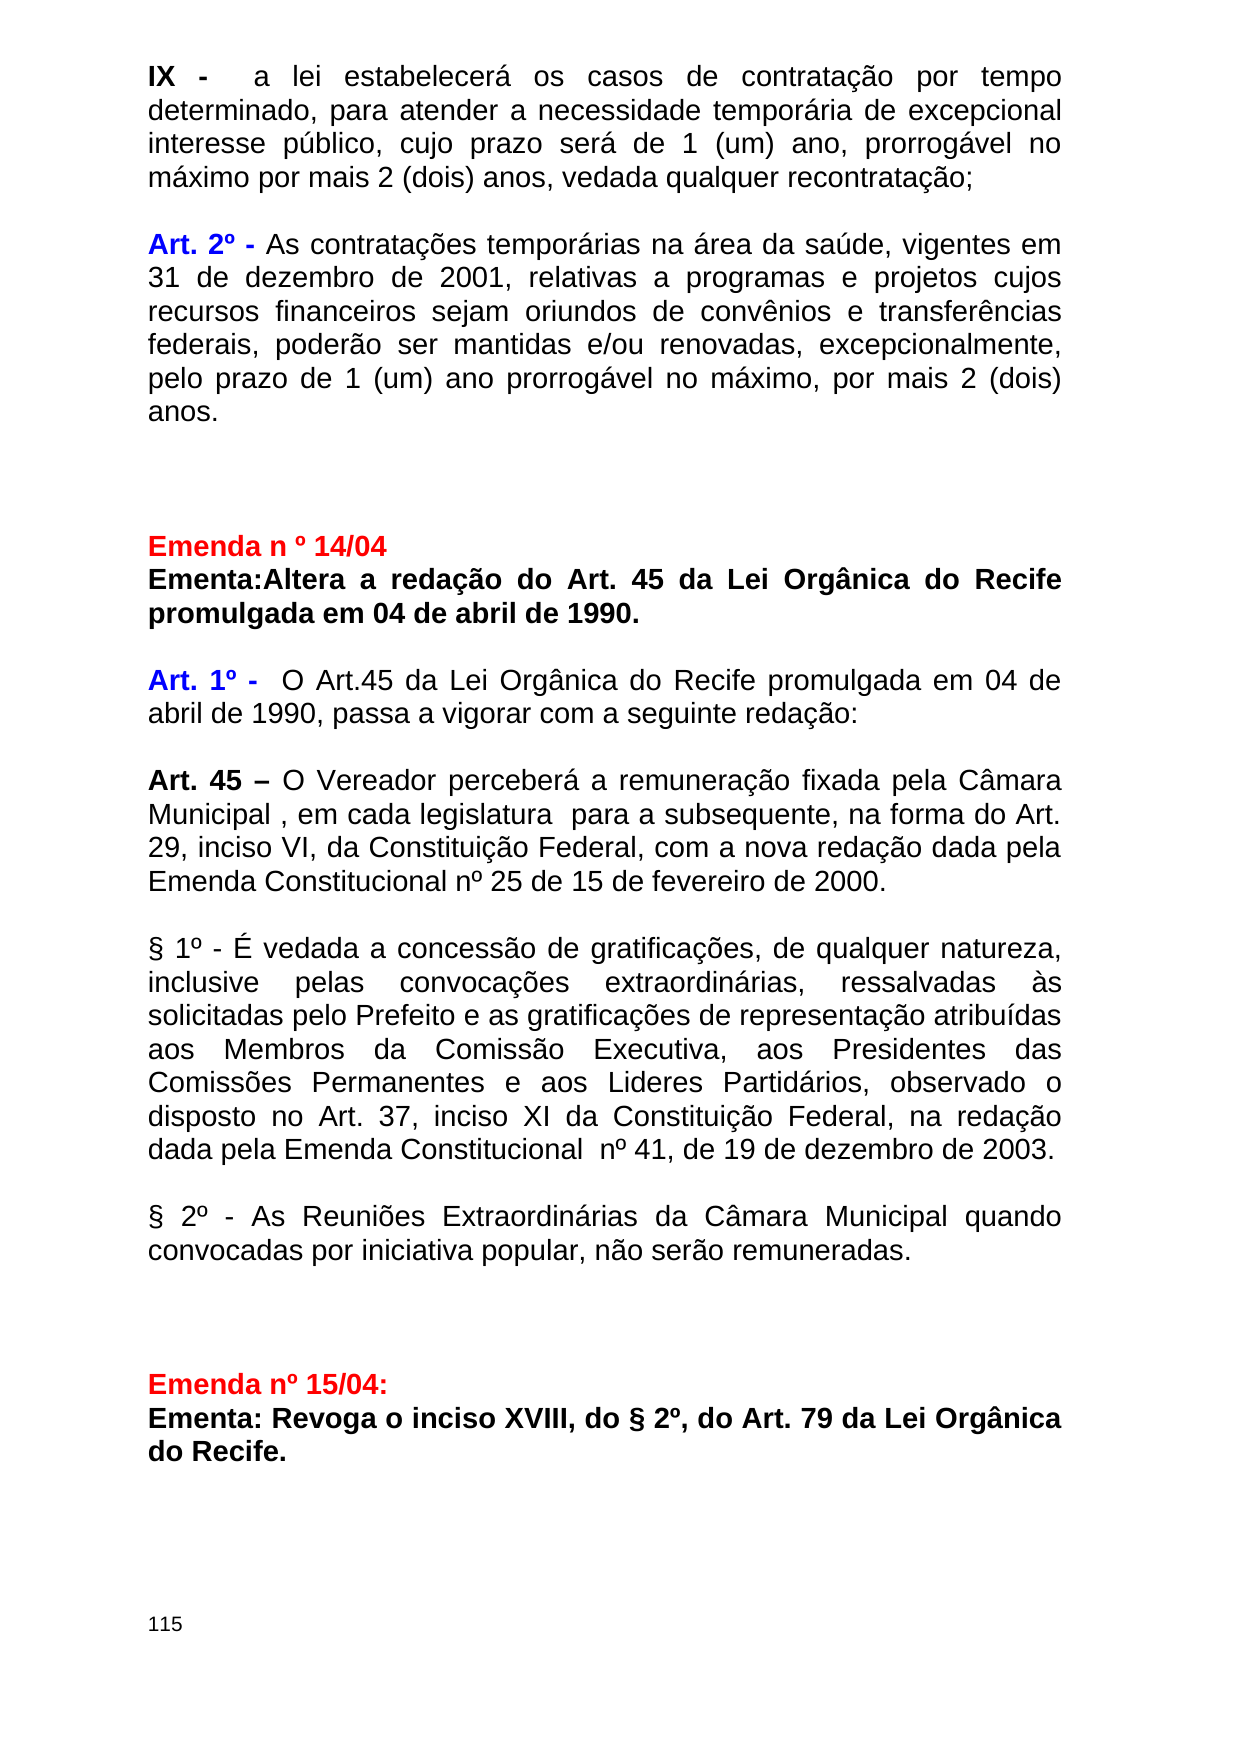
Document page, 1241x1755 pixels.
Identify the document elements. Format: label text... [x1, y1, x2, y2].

text § 1º - É vedada a concessão de gratificações, de qualquer natureza, inclusive pelas convocações extraordinárias, ressalvadas às solicitadas pelo Prefeito e as gratificações de representação atribuídas aos Membros da Comissão Executiva, aos Presidentes das Comissões Permanentes e aos Lideres Partidários, observado o disposto no Art. 37, inciso XI da Constituição Federal, na redação dada pela Emenda Constitucional nº 41, de 19 de dezembro de 2003. [148, 931, 1063, 1166]
text Emenda nº 15/04: [148, 1367, 1063, 1401]
text Art. 45 – O Vereador perceberá a remuneração fixada pela Câmara Municipal , em cada legislatura para a subsequente, na forma do Art. 29, inciso VI, da Constituição Federal, com a nova redação dada pela Emenda Constitucional nº 25 de 15 de fevereiro de 2000. [148, 763, 1063, 898]
subtitle Emenda n º 14/04 [148, 529, 1063, 562]
text IX - a lei estabelecerá os casos de contratação por tempo determinado, para atender a necessidade temporária de excepcional interesse público, cujo prazo será de 1 (um) ano, prorrogável no máximo por mais 2 (dois) anos, vedada qualquer recontratação; [148, 59, 1063, 193]
text Art. 1º - O Art.45 da Lei Orgânica do Recife promulgada em 04 de abril de 1990, passa a vigorar com a seguinte redação: [148, 663, 1063, 730]
text Ementa:Altera a redação do Art. 45 da Lei Orgânica do Recife promulgada em 04 de abril de 1990. [148, 562, 1063, 629]
subtitle Ementa: Revoga o inciso XVIII, do § 2º, do Art. 79 da Lei Orgânica do Recife. [148, 1401, 1063, 1468]
text § 2º - As Reuniões Extraordinárias da Câmara Municipal quando convocadas por iniciativa popular, não serão remuneradas. [148, 1199, 1063, 1267]
text Art. 2º - As contratações temporárias na área da saúde, vigentes em 31 de dezembro de 2001, relativas a programas e projetos cujos recursos financeiros sejam oriundos de convênios e transferências federais, poderão ser mantidas e/ou renovadas, excepcionalmente, pelo prazo de 1 (um) ano prorrogável no máximo, por mais 2 (dois) anos. [148, 227, 1063, 428]
